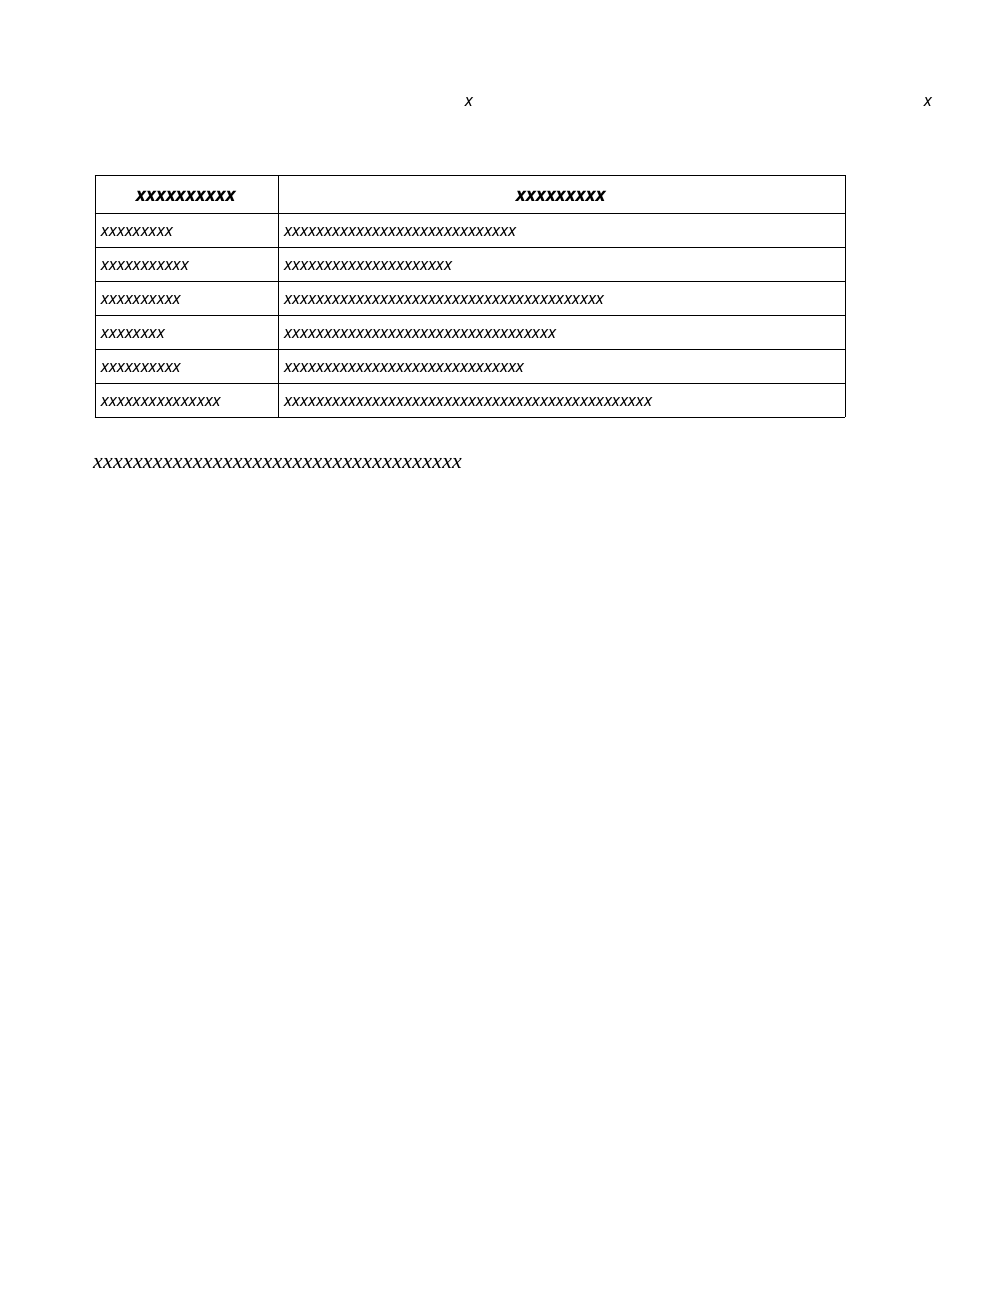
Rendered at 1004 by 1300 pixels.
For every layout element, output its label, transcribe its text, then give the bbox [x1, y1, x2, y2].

table_header xxxxxxxxxx [96, 176, 278, 213]
table_cell xxxxxxxxxxxxxxxxxxxxxxxxxxxxxxxxxxxxxxxx [279, 282, 845, 315]
table_cell xxxxxxxxxx [96, 350, 278, 383]
table_cell xxxxxxxxxx [96, 282, 278, 315]
table_cell xxxxxxxxxxxxxxxxxxxxxxxxxxxxxxxxxx [279, 316, 845, 349]
table_cell xxxxxxxxxxxxxxxxxxxxxxxxxxxxxx [279, 350, 845, 383]
text xxxxxxxxxxxxxxxxxxxxxxxxxxxxxxxxxxxxx [95, 449, 845, 474]
table_cell xxxxxxxxxxxxxxx [96, 384, 278, 417]
table_header xxxxxxxxx [279, 176, 845, 213]
table_cell xxxxxxxxxxxxxxxxxxxxx [279, 248, 845, 281]
table_cell xxxxxxxxxxxxxxxxxxxxxxxxxxxxxxxxxxxxxxxxxxxxxx [279, 384, 845, 417]
table_cell xxxxxxxx [96, 316, 278, 349]
table_cell xxxxxxxxxxx [96, 248, 278, 281]
table_cell xxxxxxxxx [96, 214, 278, 247]
table_cell xxxxxxxxxxxxxxxxxxxxxxxxxxxxx [279, 214, 845, 247]
